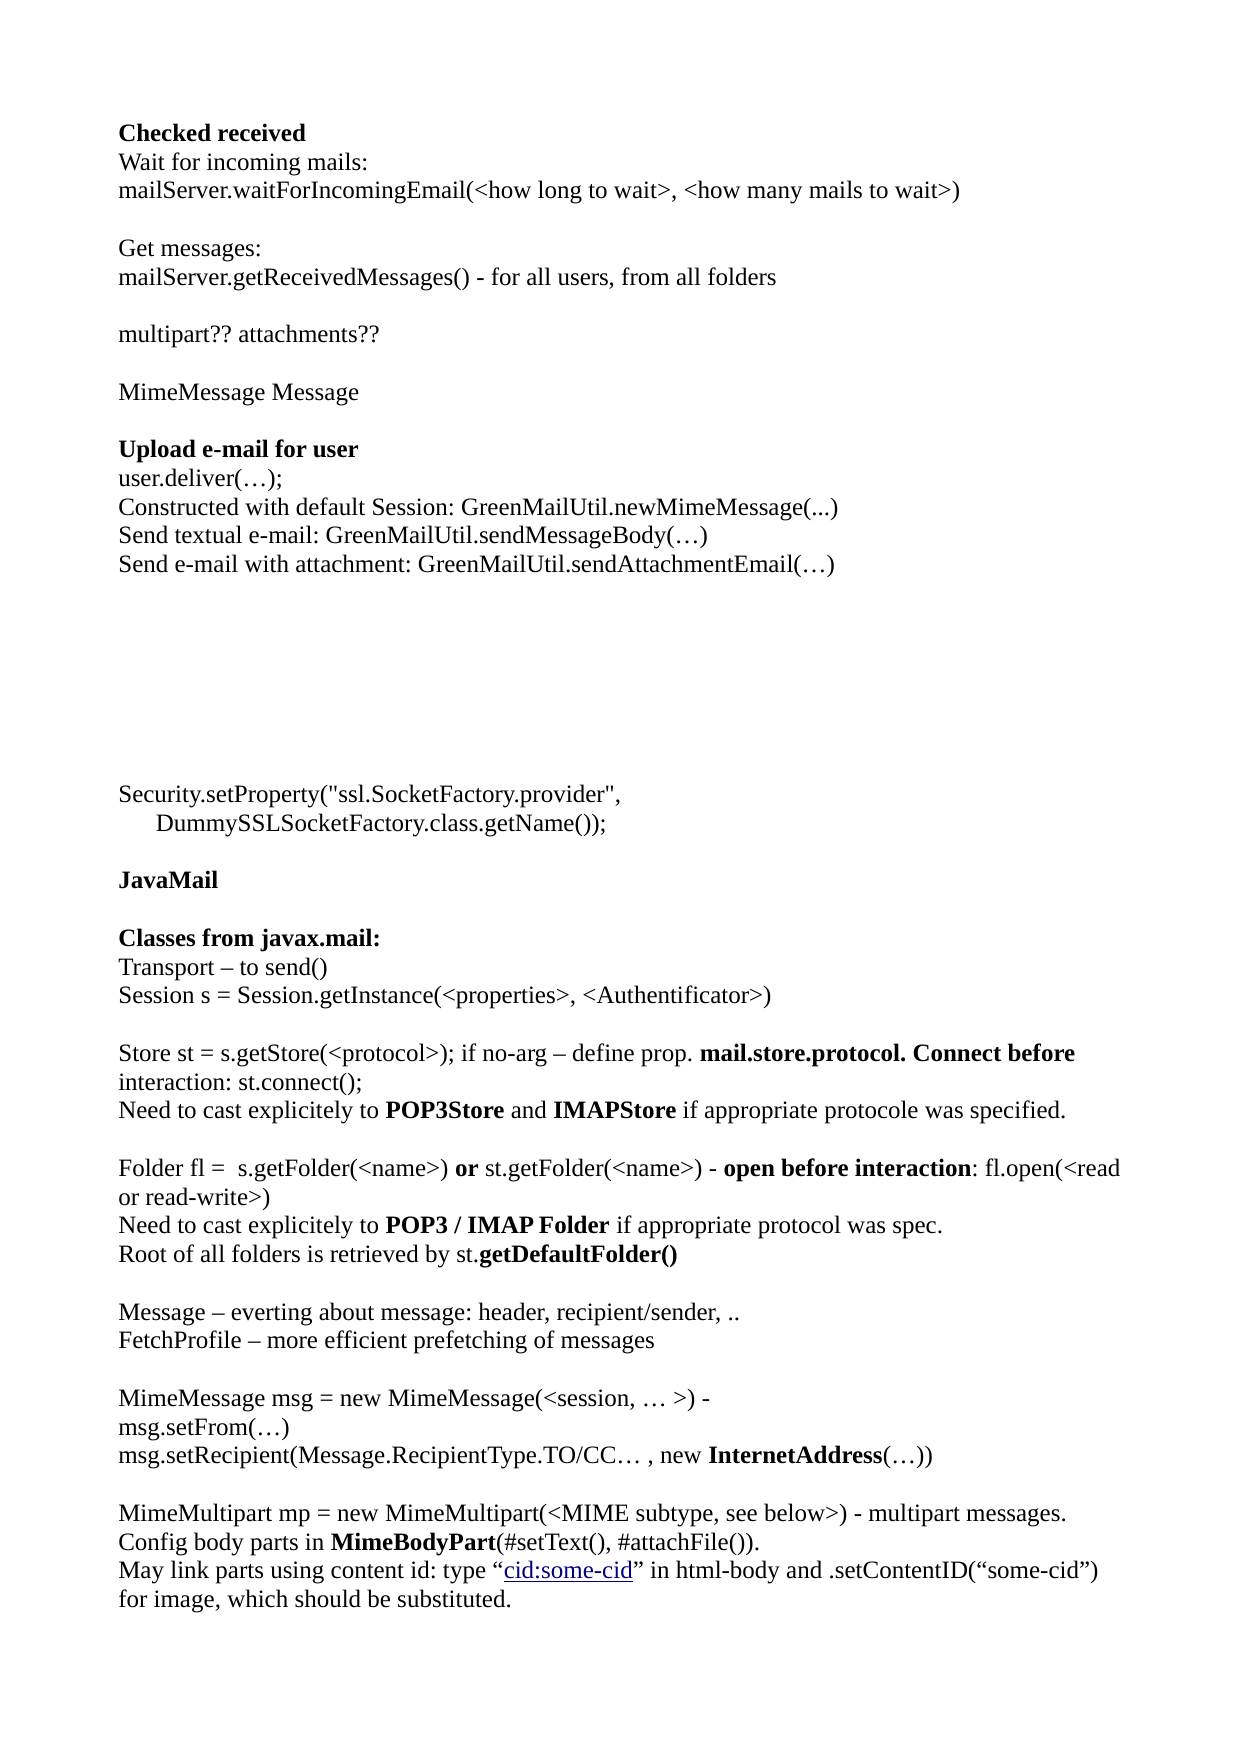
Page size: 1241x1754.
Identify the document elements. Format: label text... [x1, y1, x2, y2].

text Wait for incoming mails: [118, 147, 1122, 176]
text mailServer.getReceivedMessages() - for all users, from all folders [118, 262, 1122, 291]
text Classes from javax.mail: [118, 923, 1122, 952]
text Send e-mail with attachment: GreenMailUtil.sendAttachmentEmail(…) [118, 549, 1122, 578]
text Transport – to send() [118, 952, 1122, 981]
text Checked received [118, 118, 1122, 147]
text Session s = Session.getInstance(<properties>, <Authentificator>) [118, 981, 1122, 1009]
text msg.setRecipient(Message.RecipientType.TO/CC… , new InternetAddress(…)) [118, 1441, 1122, 1469]
text JavaMail [118, 866, 1122, 894]
text May link parts using content id: type “cid:some-cid” in html-body and .setContentID(“some-cid”) for image, which should be substituted. [118, 1556, 1122, 1613]
text MimeMessage Message [118, 377, 1122, 406]
text DummySSLSocketFactory.class.getName()); [118, 808, 1122, 837]
text user.deliver(…); [118, 463, 1122, 492]
text MimeMultipart mp = new MimeMultipart(<MIME subtype, see below>) - multipart messages. Config body parts in MimeBodyPart(#setText(), #attachFile()). [118, 1498, 1122, 1556]
text multipart?? attachments?? [118, 319, 1122, 348]
text Folder fl = s.getFolder(<name>) or st.getFolder(<name>) - open before interaction: fl.open(<read or read-write>) [118, 1153, 1122, 1211]
text Message – everting about message: header, recipient/sender, .. [118, 1297, 1122, 1326]
text Root of all folders is retrieved by st.getDefaultFolder() [118, 1239, 1122, 1268]
text Get messages: [118, 233, 1122, 262]
text Need to cast explicitely to POP3Store and IMAPStore if appropriate protocole was specified. [118, 1096, 1122, 1124]
text Need to cast explicitely to POP3 / IMAP Folder if appropriate protocol was spec. [118, 1211, 1122, 1239]
text MimeMessage msg = new MimeMessage(<session, … >) - [118, 1383, 1122, 1412]
text mailServer.waitForIncomingEmail(<how long to wait>, <how many mails to wait>) [118, 176, 1122, 204]
text Security.setProperty("ssl.SocketFactory.provider", [118, 779, 1122, 808]
text Send textual e-mail: GreenMailUtil.sendMessageBody(…) [118, 521, 1122, 549]
text msg.setFrom(…) [118, 1412, 1122, 1441]
text FetchProfile – more efficient prefetching of messages [118, 1326, 1122, 1354]
text Constructed with default Session: GreenMailUtil.newMimeMessage(...) [118, 492, 1122, 521]
text Upload e-mail for user [118, 434, 1122, 463]
text Store st = s.getStore(<protocol>); if no-arg – define prop. mail.store.protocol. Connect before interaction: st.connect(); [118, 1038, 1122, 1096]
